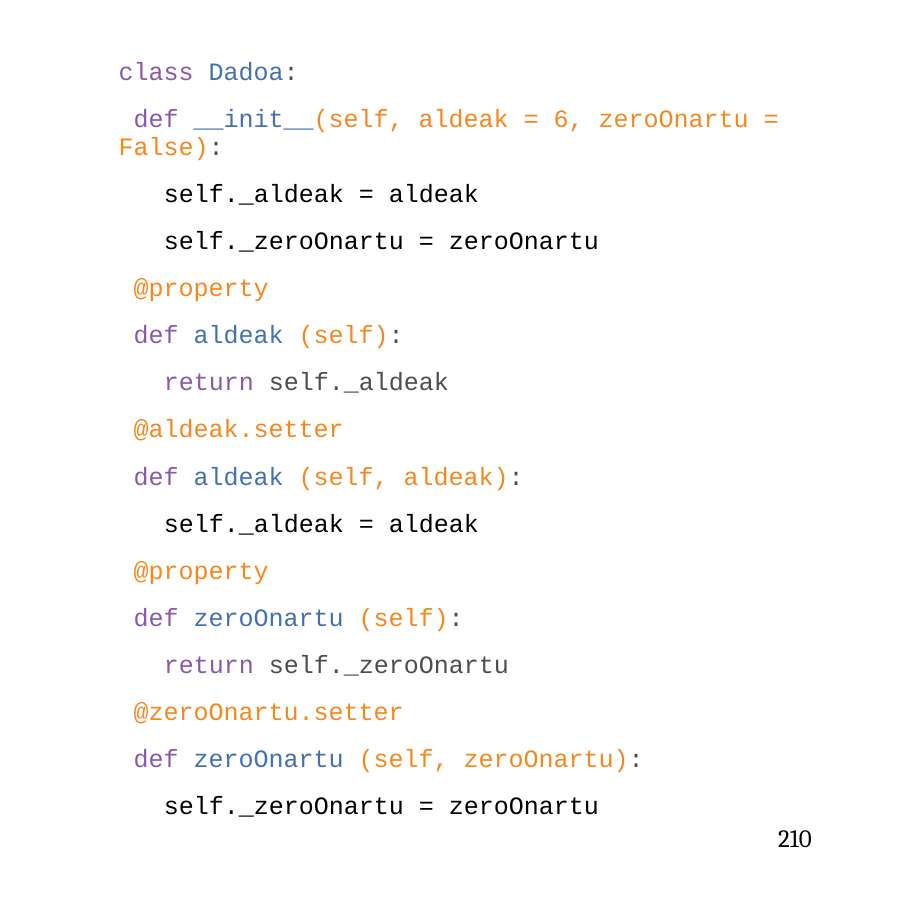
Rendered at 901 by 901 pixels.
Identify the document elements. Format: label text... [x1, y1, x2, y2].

text def zeroOnartu (self, zeroOnartu): [118, 747, 811, 775]
text self._aldeak = aldeak [118, 182, 811, 210]
text self._zeroOnartu = zeroOnartu [118, 229, 811, 257]
text return self._aldeak [118, 370, 811, 398]
text class Dadoa: [118, 59, 811, 87]
text @property [118, 276, 811, 304]
text @property [118, 558, 811, 587]
text @zeroOnartu.setter [118, 699, 811, 728]
text def aldeak (self, aldeak): [118, 464, 811, 492]
text def zeroOnartu (self): [118, 605, 811, 634]
text def __init__(self, aldeak = 6, zeroOnartu = False): [118, 106, 811, 163]
text @aldeak.setter [118, 417, 811, 445]
text self._aldeak = aldeak [118, 511, 811, 539]
text def aldeak (self): [118, 323, 811, 351]
text self._zeroOnartu = zeroOnartu [118, 794, 811, 822]
text return self._zeroOnartu [118, 652, 811, 681]
